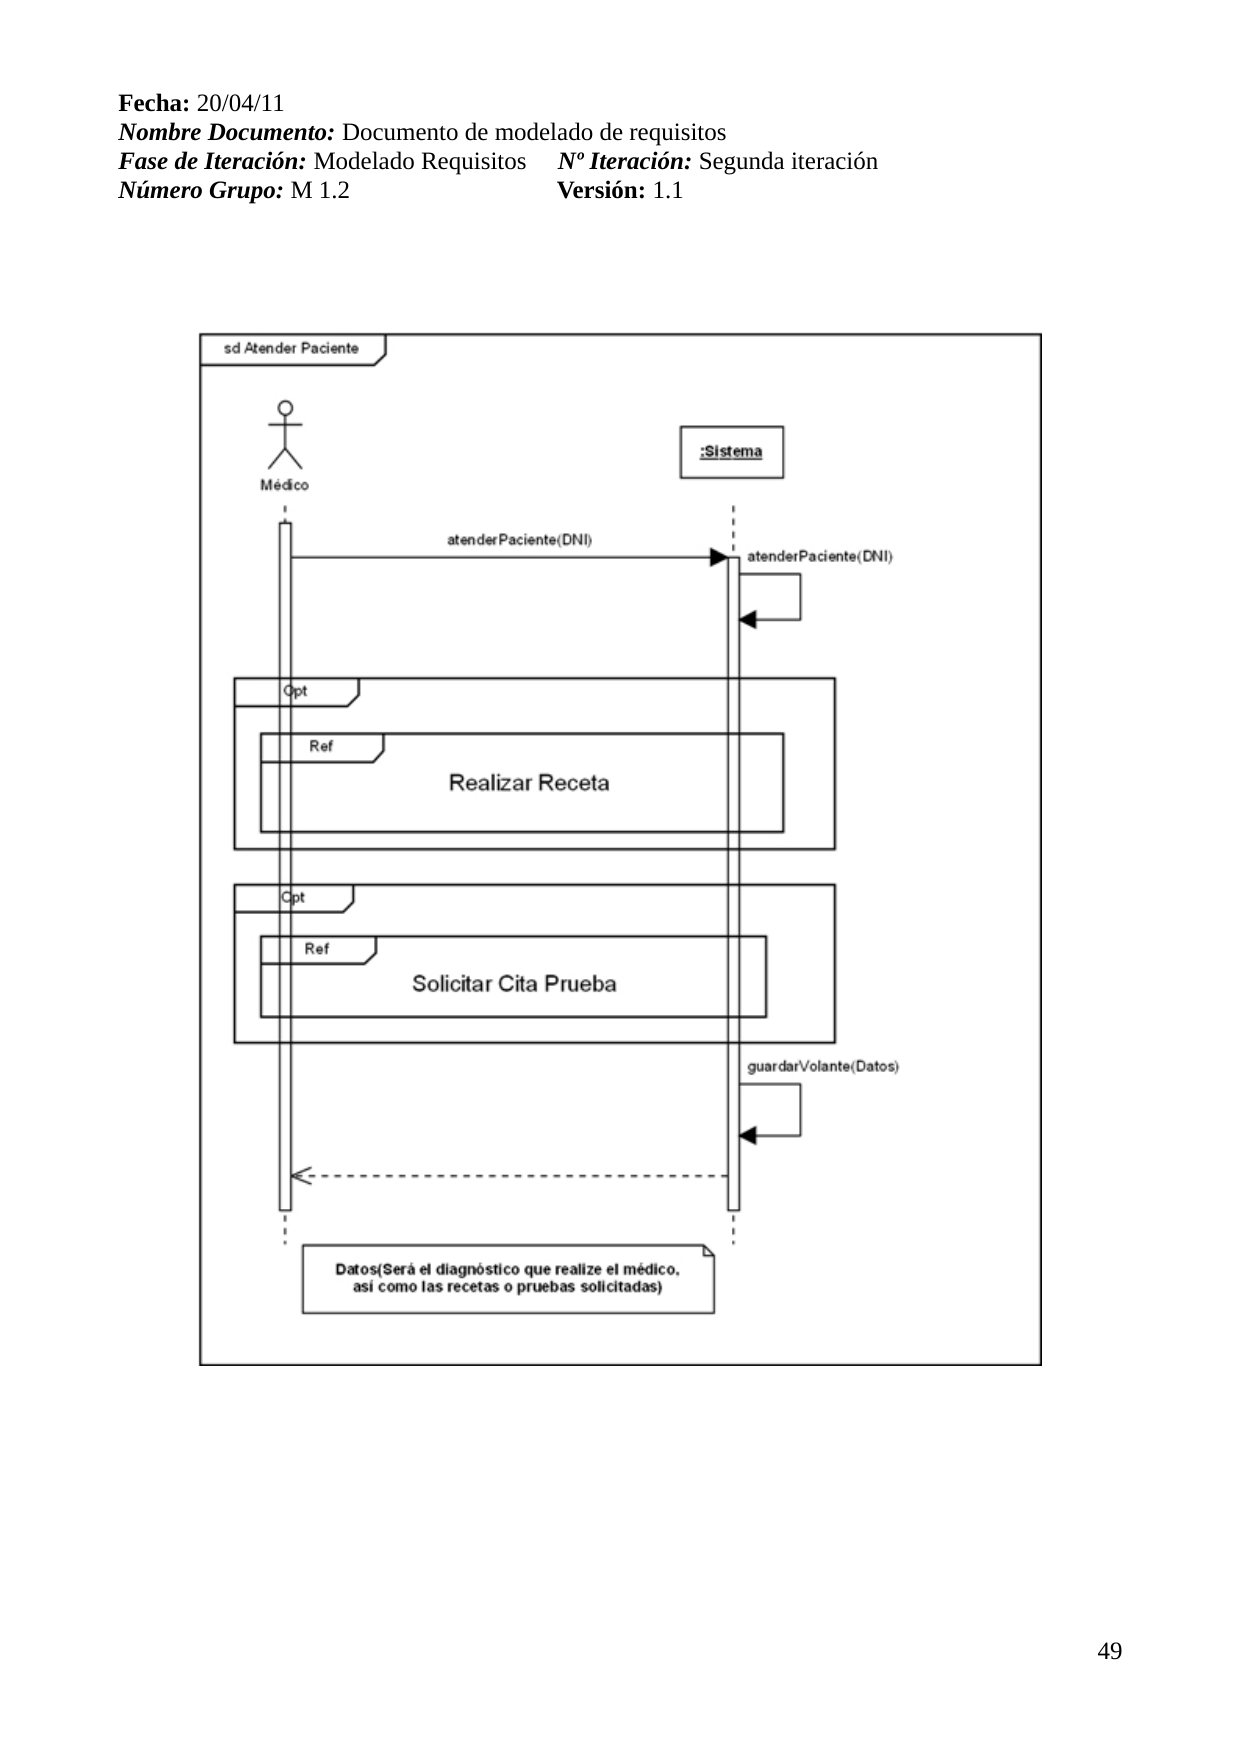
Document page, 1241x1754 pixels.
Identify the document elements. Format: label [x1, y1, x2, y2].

picture [198, 332, 1042, 1366]
